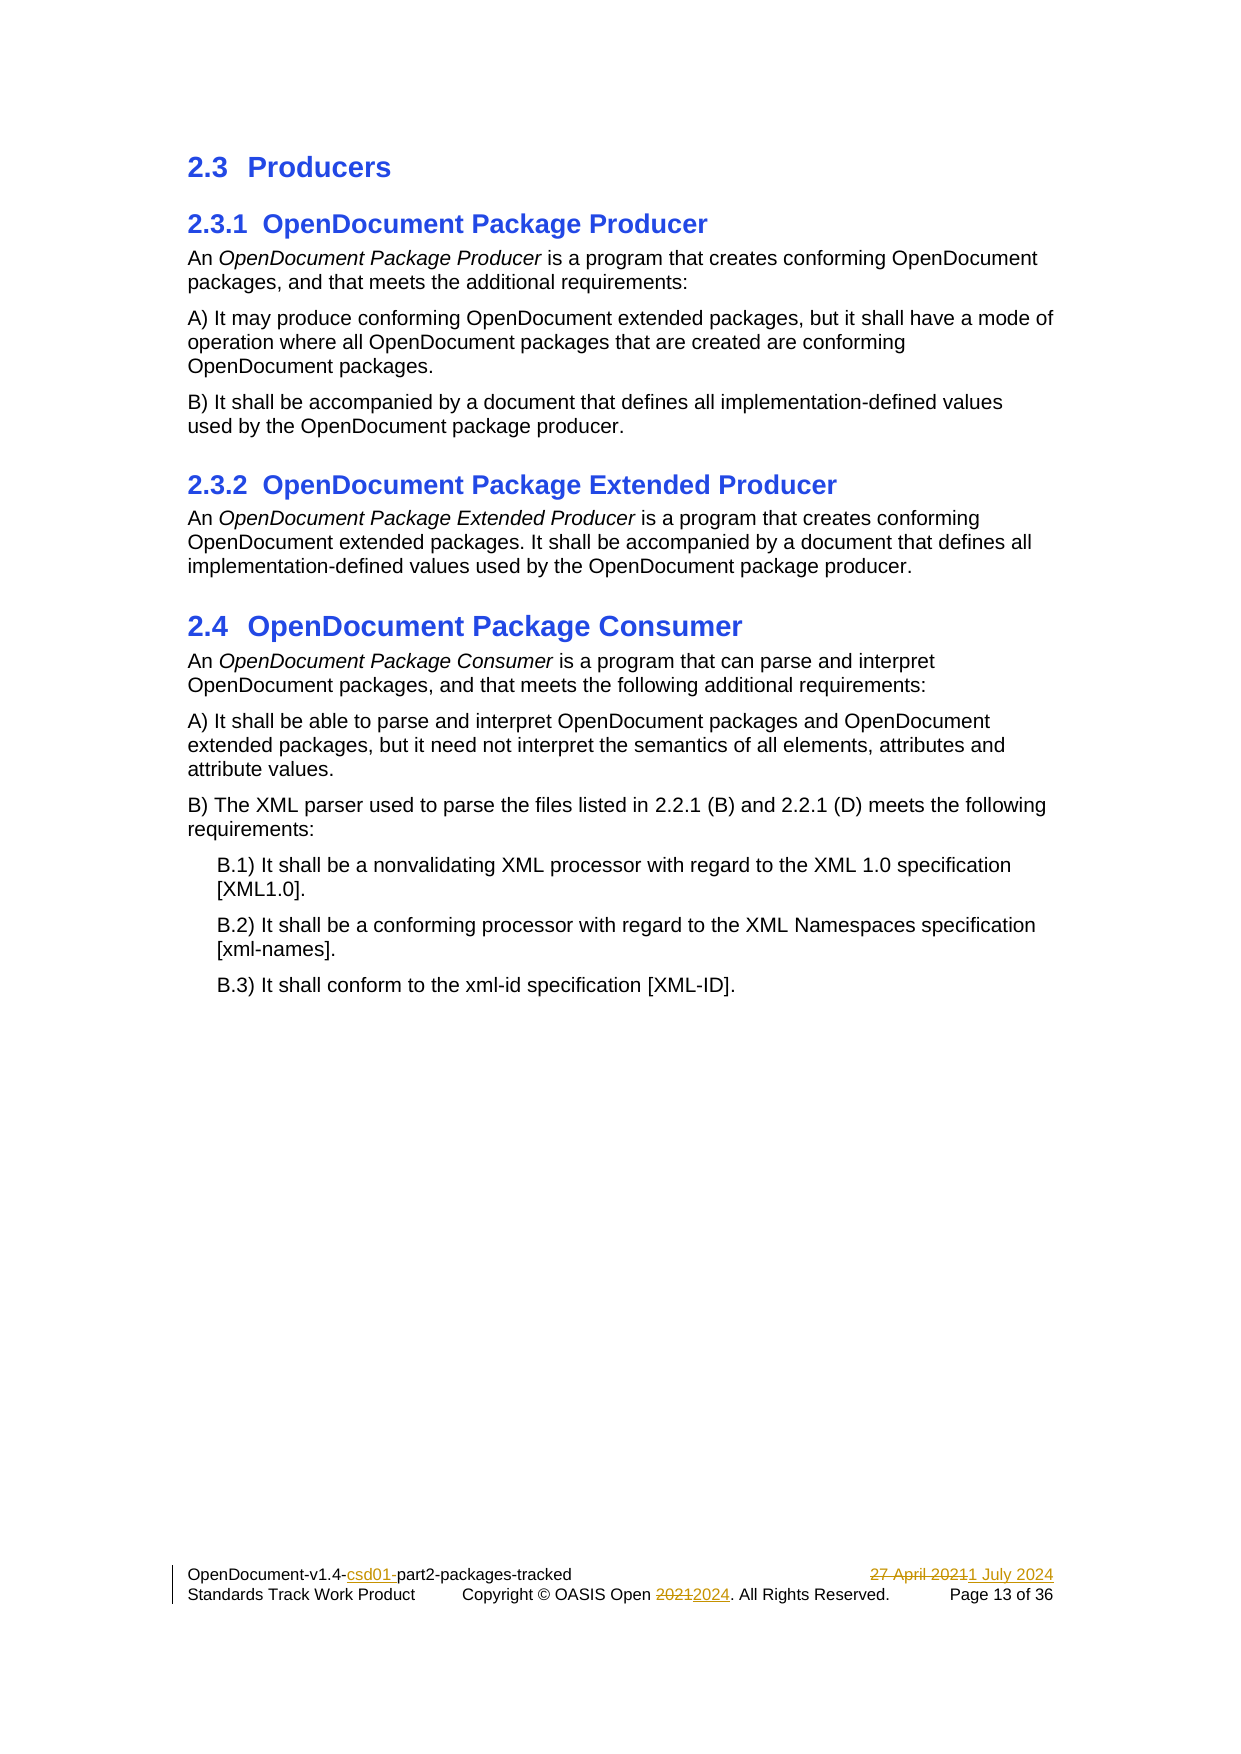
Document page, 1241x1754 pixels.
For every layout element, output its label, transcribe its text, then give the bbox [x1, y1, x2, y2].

text An OpenDocument Package Producer is a program that creates conforming OpenDocument packages, and that meets the additional requirements: [187, 246, 1053, 294]
list It shall conform to the xml-id specification [XML-ID]. [187, 972, 1053, 996]
subtitle OpenDocument Package Extended Producer [187, 469, 1053, 500]
text An OpenDocument Package Extended Producer is a program that creates conforming OpenDocument extended packages. It shall be accompanied by a document that defines all implementation-defined values used by the OpenDocument package producer. [187, 506, 1053, 578]
text An OpenDocument Package Consumer is a program that can parse and interpret OpenDocument packages, and that meets the following additional requirements: [187, 648, 1053, 696]
list It shall be able to parse and interpret OpenDocument packages and OpenDocument extended packages, but it need not interpret the semantics of all elements, attributes and attribute values. [187, 708, 1053, 780]
list It may produce conforming OpenDocument extended packages, but it shall have a mode of operation where all OpenDocument packages that are created are conforming OpenDocument packages. [187, 306, 1053, 378]
subtitle OpenDocument Package Consumer [187, 609, 1053, 642]
list The XML parser used to parse the files listed in 2.2.1 (B) and 2.2.1 (D) meets the following requirements: [187, 792, 1053, 840]
list It shall be accompanied by a document that defines all implementation-defined values used by the OpenDocument package producer. [187, 390, 1053, 438]
list It shall be a nonvalidating XML processor with regard to the XML 1.0 specification [XML1.0]. [187, 852, 1053, 900]
subtitle Producers [187, 150, 1053, 183]
list It shall be a conforming processor with regard to the XML Namespaces specification [xml-names]. [187, 912, 1053, 960]
subtitle OpenDocument Package Producer [187, 208, 1053, 240]
